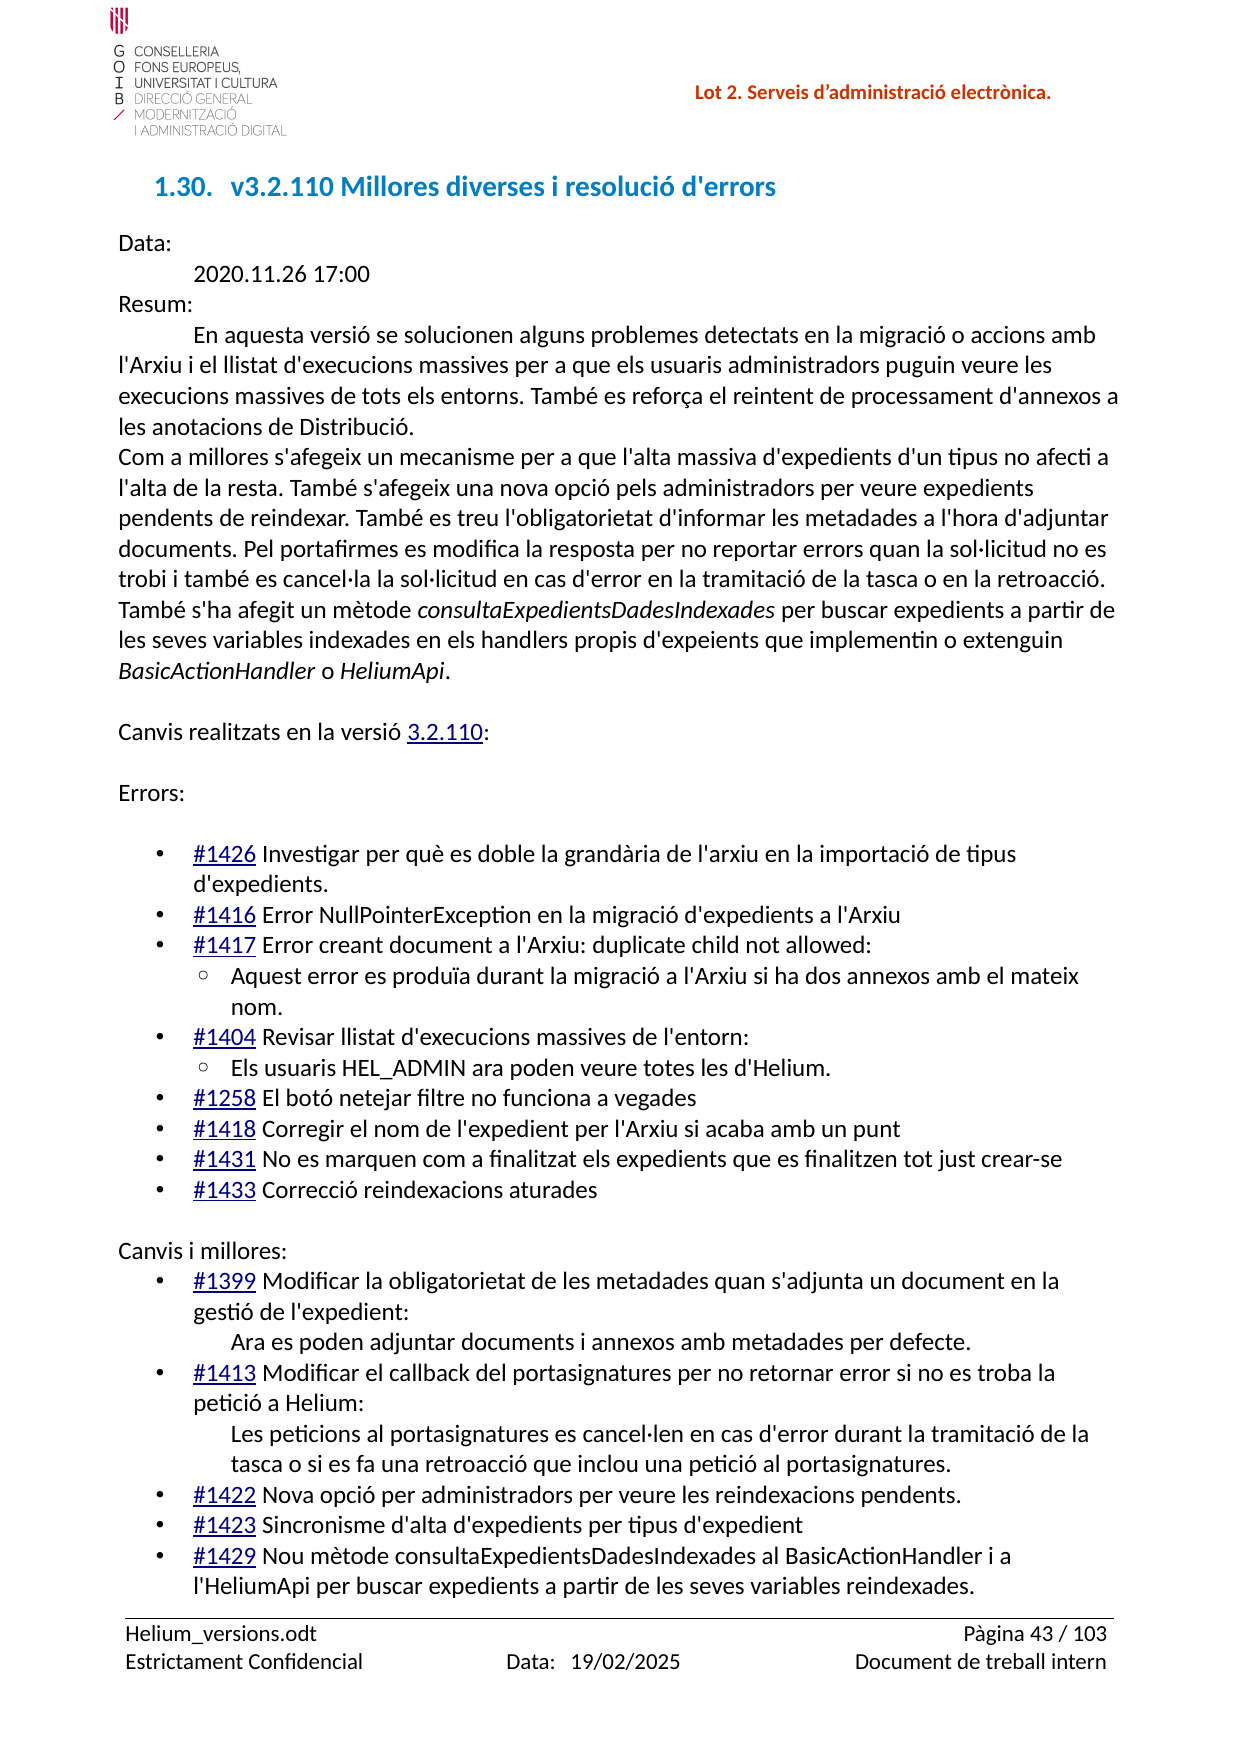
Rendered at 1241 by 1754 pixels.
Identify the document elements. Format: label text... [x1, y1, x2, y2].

list #1399 Modificar la obligatorietat de les metadades quan s'adjunta un document en la gestió de l'expedient: [156, 1265, 1122, 1326]
list #1429 Nou mètode consultaExpedientsDadesIndexades al BasicActionHandler i a l'HeliumApi per buscar expedients a partir de les seves variables reindexades. [156, 1540, 1122, 1601]
subtitle v3.2.110 Millores diverses i resolució d'errors [153, 168, 1122, 204]
text 2020.11.26 17:00 [118, 258, 1122, 289]
text Resum: [118, 289, 1122, 319]
list Els usuaris HEL_ADMIN ara poden veure totes les d'Helium. [193, 1052, 1122, 1082]
list #1417 Error creant document a l'Arxiu: duplicate child not allowed: [156, 929, 1122, 960]
list Les peticions al portasignatures es cancel·len en cas d'error durant la tramitació de la tasca o si es fa una retroacció que inclou una petició al portasignatures. [193, 1418, 1122, 1479]
list #1422 Nova opció per administradors per veure les reindexacions pendents. [156, 1479, 1122, 1509]
text Errors: [118, 777, 1122, 807]
text Data: [118, 228, 1122, 258]
text Canvis i millores: [118, 1235, 1122, 1265]
text Canvis realitzats en la versió 3.2.110: [118, 716, 1122, 746]
list Aquest error es produïa durant la migració a l'Arxiu si ha dos annexos amb el mateix nom. [193, 960, 1122, 1021]
list #1433 Correcció reindexacions aturades [156, 1174, 1122, 1204]
picture [100, 0, 297, 144]
list #1404 Revisar llistat d'execucions massives de l'entorn: [156, 1021, 1122, 1052]
list #1426 Investigar per què es doble la grandària de l'arxiu en la importació de tipus d'expedients. [156, 838, 1122, 899]
list #1423 Sincronisme d'alta d'expedients per tipus d'expedient [156, 1509, 1122, 1540]
text Com a millores s'afegeix un mecanisme per a que l'alta massiva d'expedients d'un tipus no afecti a l'alta de la resta. També s'afegeix una nova opció pels administradors per veure expedients pendents de reindexar. També es treu l'obligatorietat d'informar les metadades a l'hora d'adjuntar documents. Pel portafirmes es modifica la resposta per no reportar errors quan la sol·licitud no es trobi i també es cancel·la la sol·licitud en cas d'error en la tramitació de la tasca o en la retroacció. També s'ha afegit un mètode consultaExpedientsDadesIndexades per buscar expedients a partir de les seves variables indexades en els handlers propis d'expeients que implementin o extenguin BasicActionHandler o HeliumApi. [118, 441, 1122, 685]
list #1413 Modificar el callback del portasignatures per no retornar error si no es troba la petició a Helium: [156, 1357, 1122, 1418]
list #1431 No es marquen com a finalitzat els expedients que es finalitzen tot just crear-se [156, 1143, 1122, 1174]
text En aquesta versió se solucionen alguns problemes detectats en la migració o accions amb l'Arxiu i el llistat d'execucions massives per a que els usuaris administradors puguin veure les execucions massives de tots els entorns. També es reforça el reintent de processament d'annexos a les anotacions de Distribució. [118, 319, 1122, 441]
list #1418 Corregir el nom de l'expedient per l'Arxiu si acaba amb un punt [156, 1113, 1122, 1143]
list #1416 Error NullPointerException en la migració d'expedients a l'Arxiu [156, 899, 1122, 929]
list #1258 El botó netejar filtre no funciona a vegades [156, 1082, 1122, 1113]
list Ara es poden adjuntar documents i annexos amb metadades per defecte. [193, 1326, 1122, 1357]
